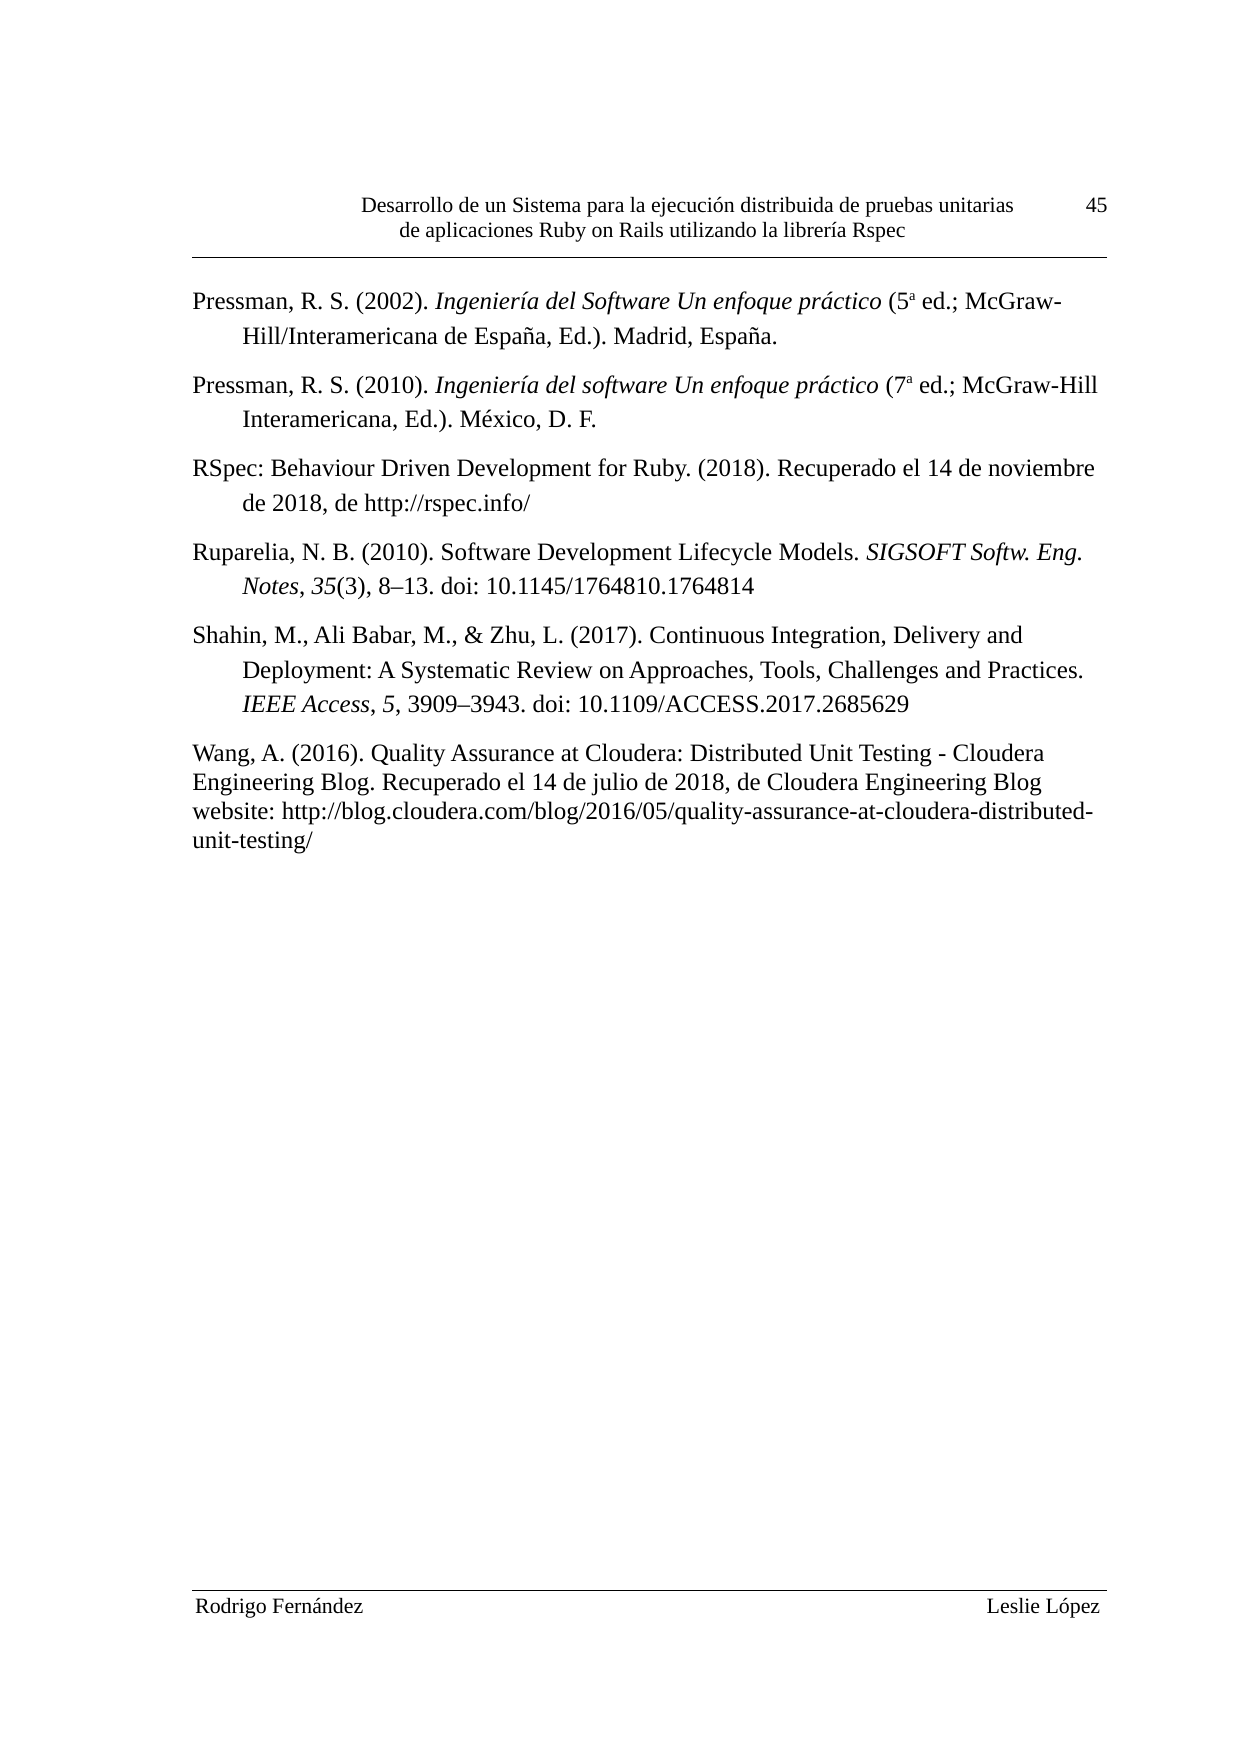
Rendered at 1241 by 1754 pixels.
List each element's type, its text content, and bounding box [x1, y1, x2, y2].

text Ruparelia, N. B. (2010). Software Development Lifecycle Models. SIGSOFT Softw. Eng. Notes, 35(3), 8–13. doi: 10.1145/1764810.1764814 [192, 537, 1107, 600]
text Shahin, M., Ali Babar, M., & Zhu, L. (2017). Continuous Integration, Delivery and Deployment: A Systematic Review on Approaches, Tools, Challenges and Practices. IEEE Access, 5, 3909–3943. doi: 10.1109/ACCESS.2017.2685629 [192, 621, 1107, 718]
text Wang, A. (2016). Quality Assurance at Cloudera: Distributed Unit Testing - Cloudera Engineering Blog. Recuperado el 14 de julio de 2018, de Cloudera Engineering Blog website: http://blog.cloudera.com/blog/2016/05/quality-assurance-at-cloudera-distributed-unit-testing/ [192, 738, 1107, 853]
text Pressman, R. S. (2002). Ingeniería del Software Un enfoque práctico (5a ed.; McGraw-Hill/Interamericana de España, Ed.). Madrid, España. [192, 286, 1107, 349]
text RSpec: Behaviour Driven Development for Ruby. (2018). Recuperado el 14 de noviembre de 2018, de http://rspec.info/ [192, 453, 1107, 517]
text Pressman, R. S. (2010). Ingeniería del software Un enfoque práctico (7a ed.; McGraw-Hill Interamericana, Ed.). México, D. F. [192, 370, 1107, 433]
